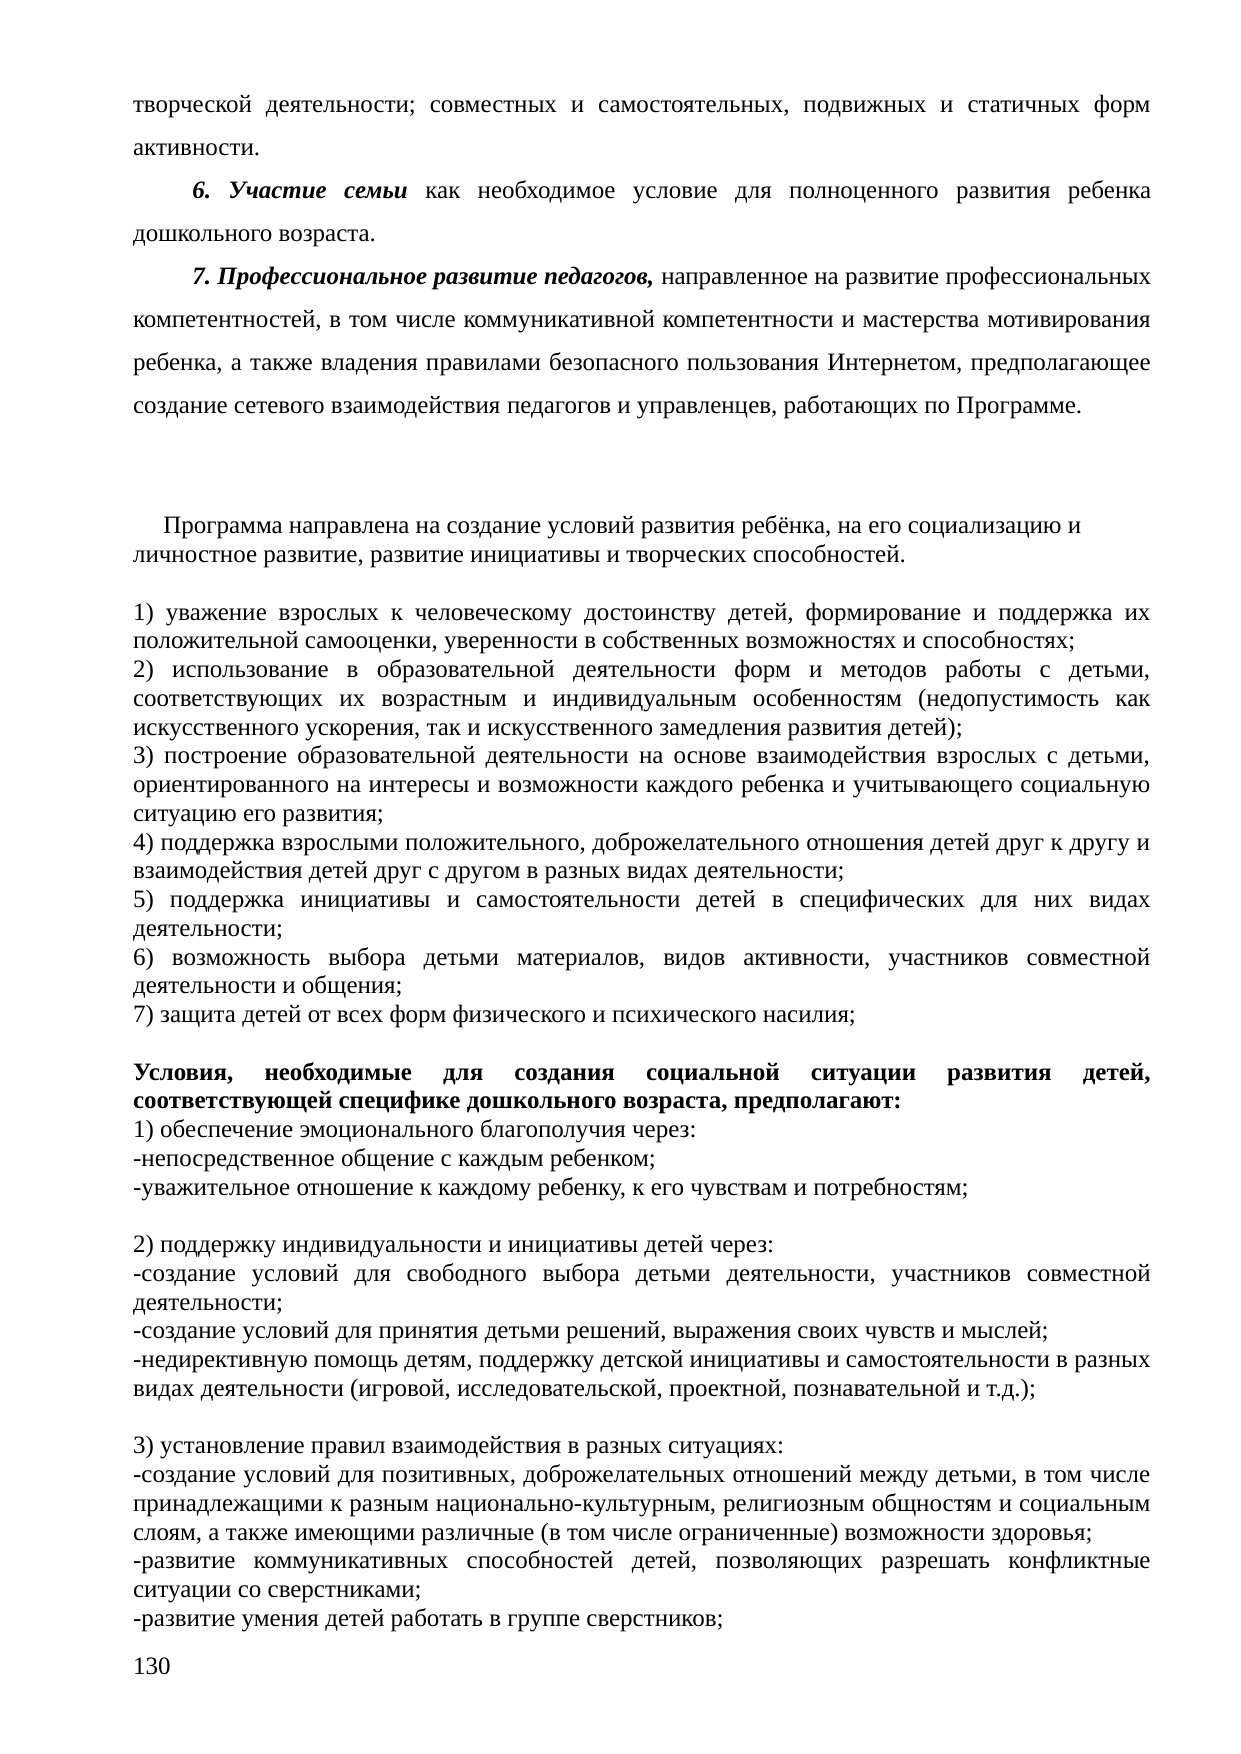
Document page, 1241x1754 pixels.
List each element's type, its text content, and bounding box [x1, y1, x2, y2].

text -создание условий для свободного выбора детьми деятельности, участников совместной деятельности; [133, 1258, 1152, 1315]
text творческой деятельности; совместных и самостоятельных, подвижных и статичных форм активности. [133, 89, 1152, 161]
text -недирективную помощь детям, поддержку детской инициативы и самостоятельности в разных видах деятельности (игровой, исследовательской, проектной, познавательной и т.д.); [133, 1344, 1152, 1402]
text 6) возможность выбора детьми материалов, видов активности, участников совместной деятельности и общения; [133, 942, 1152, 999]
text 5) поддержка инициативы и самостоятельности детей в специфических для них видах деятельности; [133, 884, 1152, 942]
text 1) уважение взрослых к человеческому достоинству детей, формирование и поддержка их положительной самооценки, уверенности в собственных возможностях и способностях; [133, 597, 1152, 654]
text 7. Профессиональное развитие педагогов, направленное на развитие профессиональных компетентностей, в том числе коммуникативной компетентности и мастерства мотивирования ребенка, а также владения правилами безопасного пользования Интернетом, предполагающее создание сетевого взаимодействия педагогов и управленцев, работающих по Программе. [133, 261, 1152, 419]
text -уважительное отношение к каждому ребенку, к его чувствам и потребностям; [133, 1172, 1152, 1200]
text 3) установление правил взаимодействия в разных ситуациях: [133, 1430, 1152, 1459]
text 3) построение образовательной деятельности на основе взаимодействия взрослых с детьми, ориентированного на интересы и возможности каждого ребенка и учитывающего социальную ситуацию его развития; [133, 740, 1152, 827]
text 2) поддержку индивидуальности и инициативы детей через: [133, 1229, 1152, 1258]
text 1) обеспечение эмоционального благополучия через: [133, 1114, 1152, 1143]
text -непосредственное общение с каждым ребенком; [133, 1143, 1152, 1172]
text Программа направлена на создание условий развития ребёнка, на его социализацию и личностное развитие, развитие инициативы и творческих способностей. [133, 510, 1152, 568]
text -развитие умения детей работать в группе сверстников; [133, 1603, 1152, 1632]
text -развитие коммуникативных способностей детей, позволяющих разрешать конфликтные ситуации со сверстниками; [133, 1545, 1152, 1603]
text -создание условий для принятия детьми решений, выражения своих чувств и мыслей; [133, 1315, 1152, 1344]
text 6. Участие семьи как необходимое условие для полноценного развития ребенка дошкольного возраста. [133, 175, 1152, 247]
text 7) защита детей от всех форм физического и психического насилия; [133, 999, 1152, 1028]
text Условия, необходимые для создания социальной ситуации развития детей, соответствующей специфике дошкольного возраста, предполагают: [133, 1057, 1152, 1114]
text 2) использование в образовательной деятельности форм и методов работы с детьми, соответствующих их возрастным и индивидуальным особенностям (недопустимость как искусственного ускорения, так и искусственного замедления развития детей); [133, 654, 1152, 740]
text 4) поддержка взрослыми положительного, доброжелательного отношения детей друг к другу и взаимодействия детей друг с другом в разных видах деятельности; [133, 827, 1152, 884]
text -создание условий для позитивных, доброжелательных отношений между детьми, в том числе принадлежащими к разным национально-культурным, религиозным общностям и социальным слоям, а также имеющими различные (в том числе ограниченные) возможности здоровья; [133, 1459, 1152, 1545]
